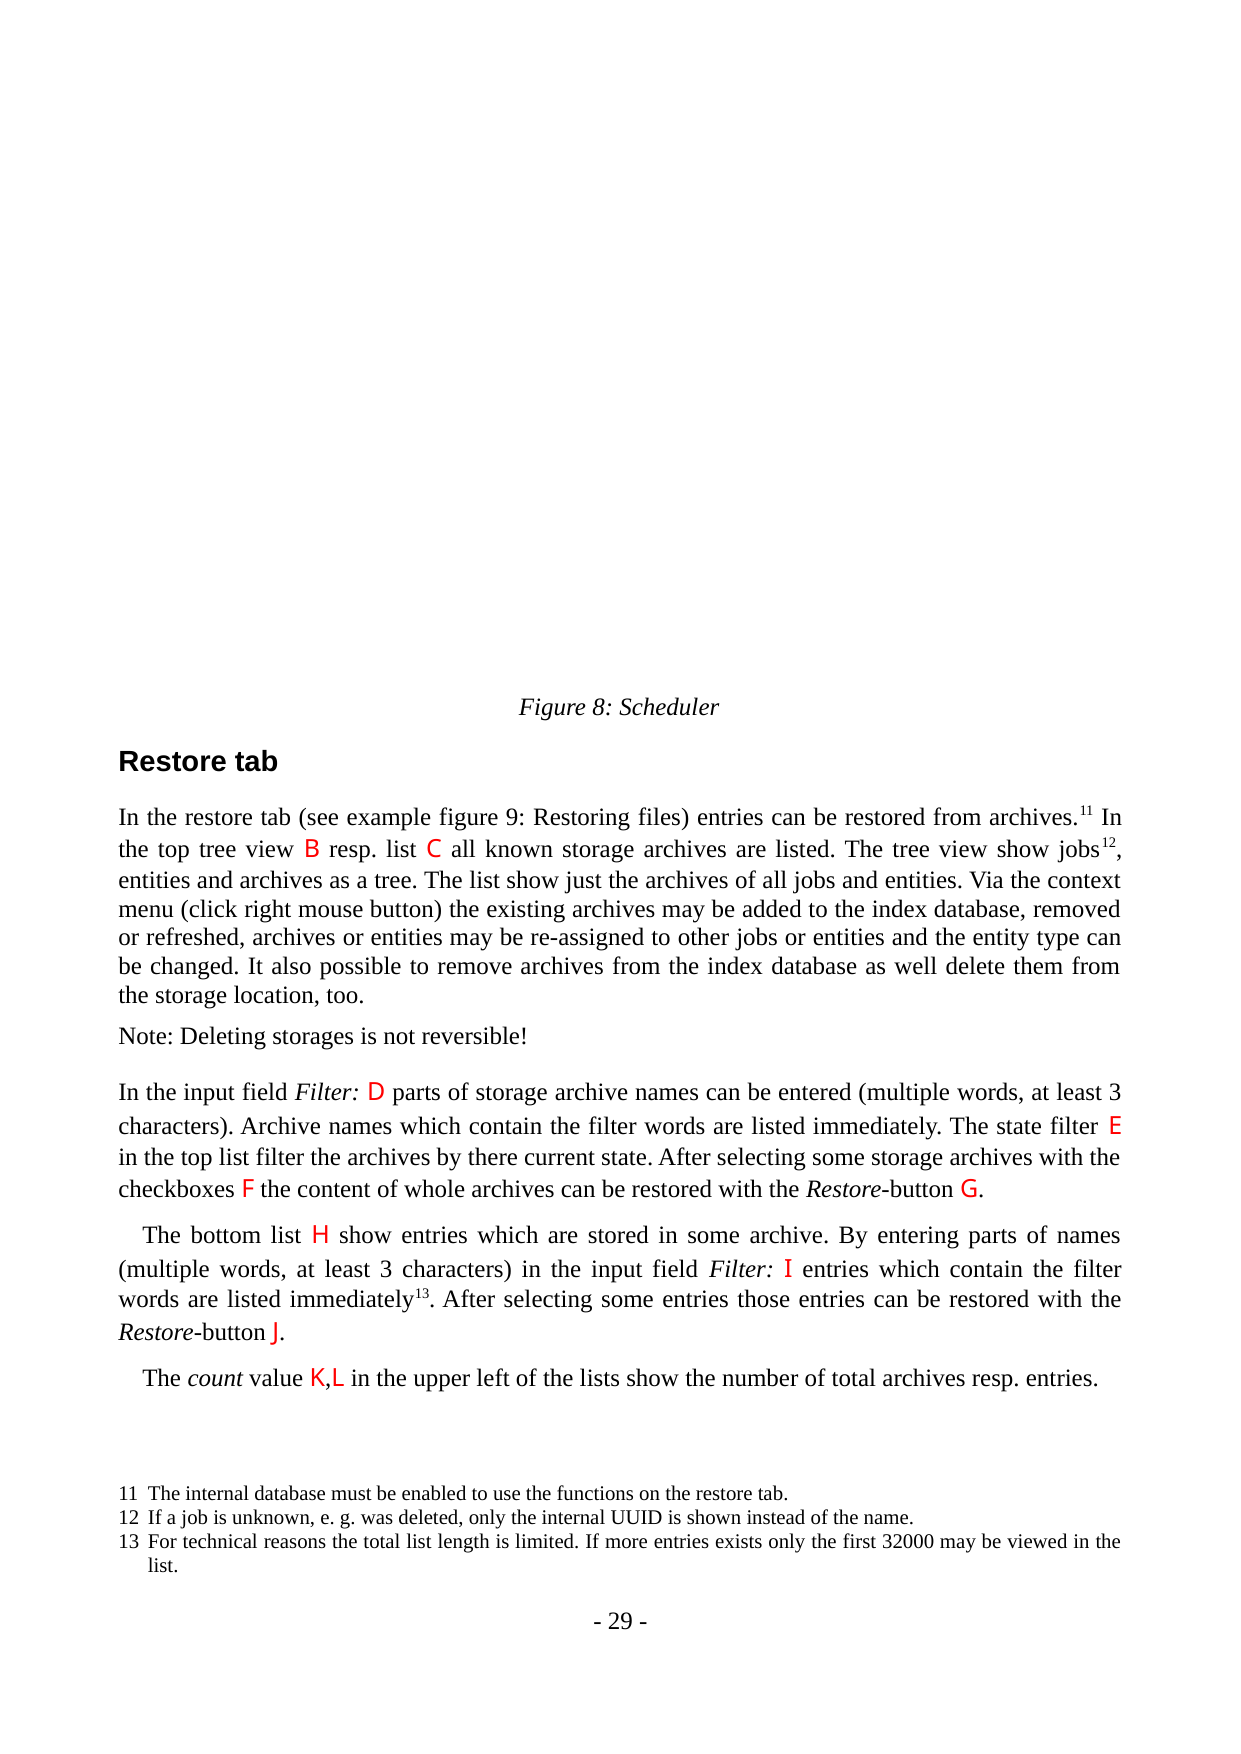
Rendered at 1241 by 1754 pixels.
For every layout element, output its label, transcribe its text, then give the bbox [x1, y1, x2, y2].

text Note: Deleting storages is not reversible! [118, 1021, 1122, 1049]
text The bottom list H show entries which are stored in some archive. By entering parts of names (multiple words, at least 3 characters) in the input field Filter: I entries which contain the filter words are listed immediately. After selecting some entries those entries can be restored with the Restore-button J. [118, 1216, 1122, 1347]
text In the input field Filter: D parts of storage archive names can be entered (multiple words, at least 3 characters). Archive names which contain the filter words are listed immediately. The state filter E in the top list filter the archives by there current state. After selecting some storage archives with the checkboxes F the content of whole archives can be restored with the Restore-button G. [118, 1073, 1122, 1204]
subtitle Restore tab [118, 118, 1122, 778]
text Figure 8: Scheduler [291, 154, 949, 721]
text For technical reasons the total list length is limited. If more entries exists only the first 32000 may be viewed in the list. [118, 1529, 1122, 1577]
text The internal database must be enabled to use the functions on the restore tab. [118, 1481, 1122, 1505]
text The count value K,L in the upper left of the lists show the number of total archives resp. entries. [118, 1360, 1122, 1394]
text If a job is unknown, e. g. was deleted, only the internal UUID is shown instead of the name. [118, 1505, 1122, 1529]
text In the restore tab (see example figure 9: Restoring files) entries can be restored from archives. In the top tree view B resp. list C all known storage archives are listed. The tree view show jobs, entities and archives as a tree. The list show just the archives of all jobs and entities. Via the context menu (click right mouse button) the existing archives may be added to the index database, removed or refreshed, archives or entities may be re-assigned to other jobs or entities and the entity type can be changed. It also possible to remove archives from the index database as well delete them from the storage location, too. [118, 802, 1122, 1009]
